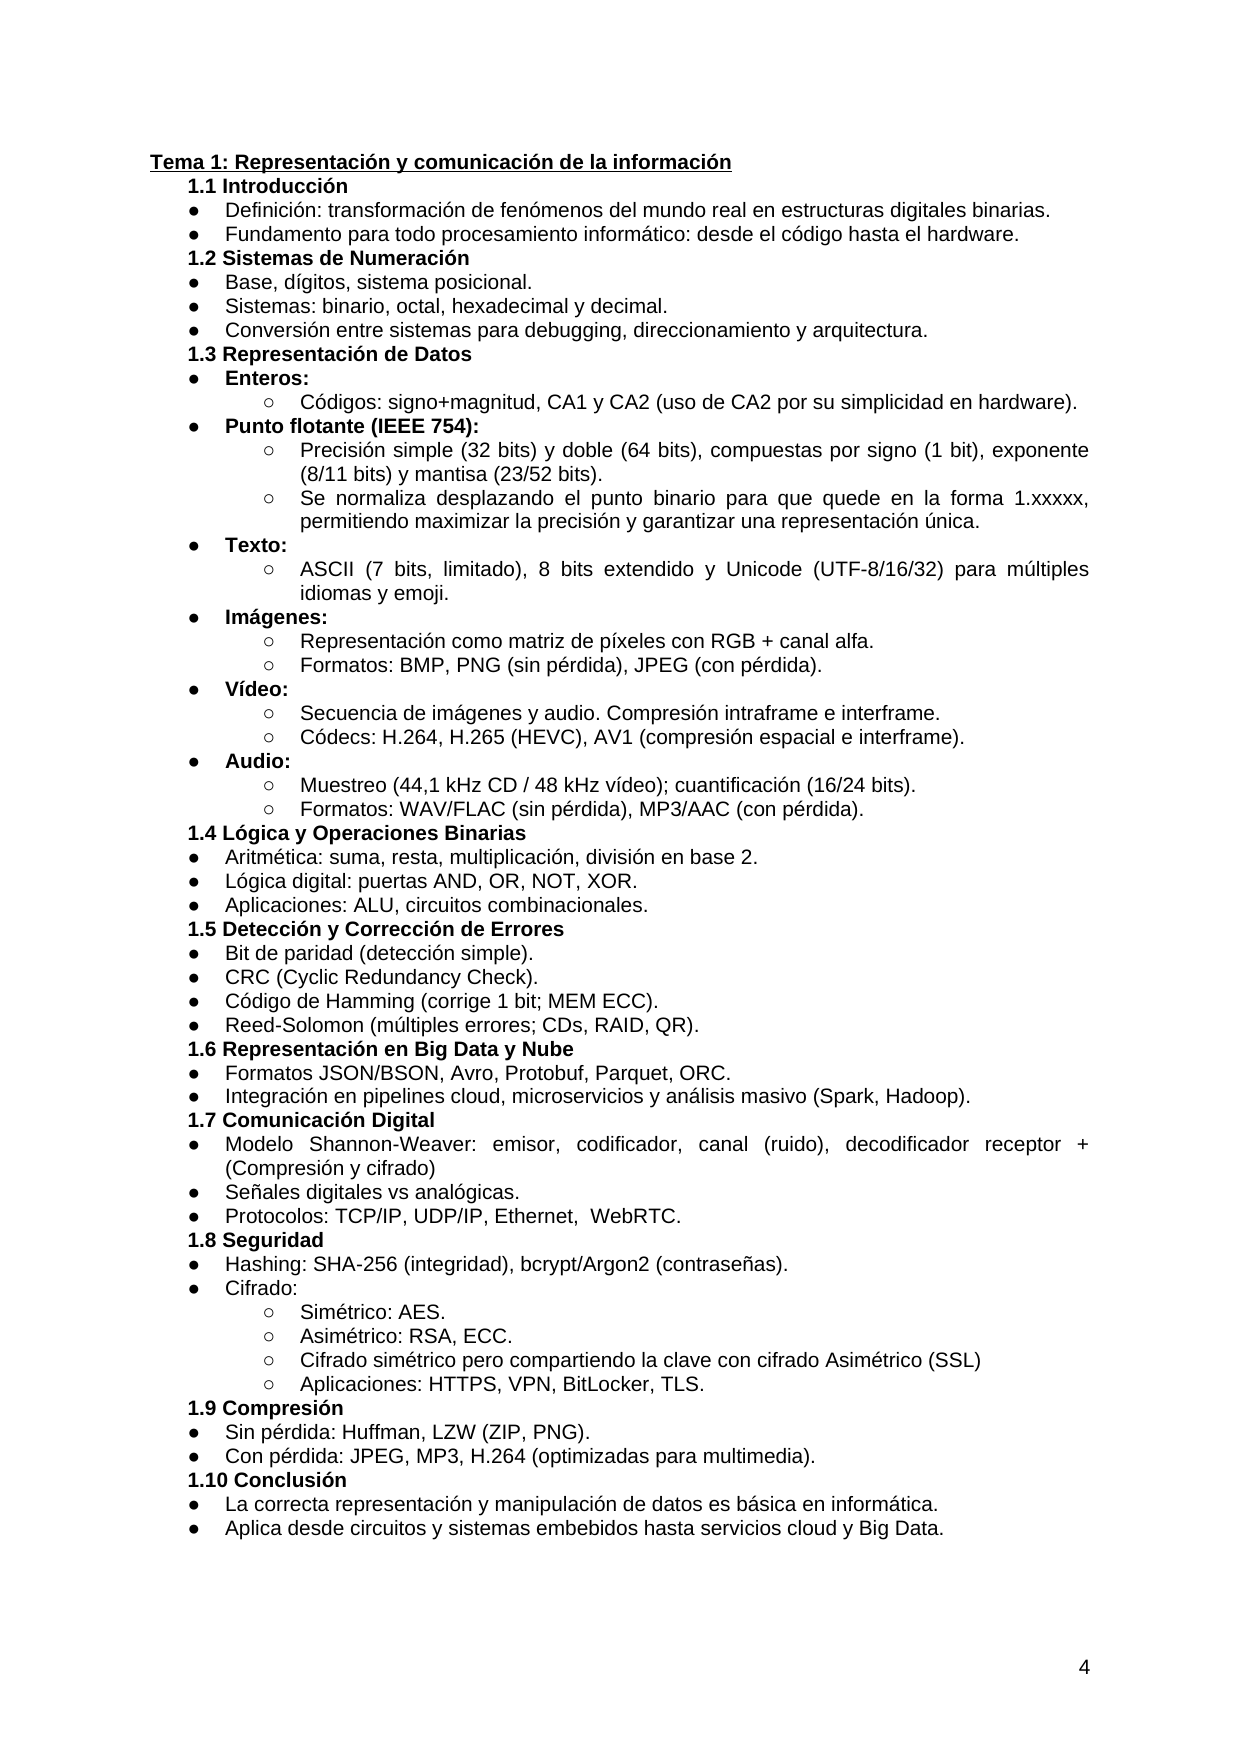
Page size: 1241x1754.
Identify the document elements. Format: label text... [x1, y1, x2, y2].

text 1.1 Introducción [187, 174, 1090, 198]
list Códecs: H.264, H.265 (HEVC), AV1 (compresión espacial e interframe). [262, 725, 1090, 749]
list Imágenes: [187, 605, 1090, 629]
list Integración en pipelines cloud, microservicios y análisis masivo (Spark, Hadoop). [187, 1084, 1090, 1108]
list ASCII (7 bits, limitado), 8 bits extendido y Unicode (UTF-8/16/32) para múltiples idiomas y emoji. [262, 557, 1090, 605]
list Asimétrico: RSA, ECC. [262, 1324, 1090, 1348]
list Vídeo: [187, 677, 1090, 701]
list Bit de paridad (detección simple). [187, 941, 1090, 964]
list Modelo Shannon‑Weaver: emisor, codificador, canal (ruido), decodificador receptor + (Compresión y cifrado) [187, 1132, 1090, 1180]
list Definición: transformación de fenómenos del mundo real en estructuras digitales binarias. [187, 198, 1090, 222]
text 1.10 Conclusión [187, 1468, 1090, 1492]
list Formatos JSON/BSON, Avro, Protobuf, Parquet, ORC. [187, 1060, 1090, 1084]
list Sistemas: binario, octal, hexadecimal y decimal. [187, 294, 1090, 318]
text 1.5 Detección y Corrección de Errores [187, 917, 1090, 941]
text 1.4 Lógica y Operaciones Binarias [187, 821, 1090, 845]
text 1.2 Sistemas de Numeración [187, 246, 1090, 270]
list Enteros: [187, 366, 1090, 389]
list Audio: [187, 749, 1090, 773]
list Aplica desde circuitos y sistemas embebidos hasta servicios cloud y Big Data. [187, 1516, 1090, 1539]
list Sin pérdida: Huffman, LZW (ZIP, PNG). [187, 1420, 1090, 1444]
list Señales digitales vs analógicas. [187, 1180, 1090, 1204]
list Protocolos: TCP/IP, UDP/IP, Ethernet, WebRTC. [187, 1204, 1090, 1228]
list Hashing: SHA‑256 (integridad), bcrypt/Argon2 (contraseñas). [187, 1252, 1090, 1276]
list Reed‑Solomon (múltiples errores; CDs, RAID, QR). [187, 1012, 1090, 1036]
list Formatos: WAV/FLAC (sin pérdida), MP3/AAC (con pérdida). [262, 797, 1090, 821]
list Códigos: signo+magnitud, CA1 y CA2 (uso de CA2 por su simplicidad en hardware). [262, 389, 1090, 413]
list Precisión simple (32 bits) y doble (64 bits), compuestas por signo (1 bit), exponente (8/11 bits) y mantisa (23/52 bits). [262, 437, 1090, 485]
text 1.7 Comunicación Digital [187, 1108, 1090, 1132]
list Con pérdida: JPEG, MP3, H.264 (optimizadas para multimedia). [187, 1444, 1090, 1468]
list CRC (Cyclic Redundancy Check). [187, 964, 1090, 988]
list Punto flotante (IEEE 754): [187, 413, 1090, 437]
list Lógica digital: puertas AND, OR, NOT, XOR. [187, 869, 1090, 893]
subtitle Tema 1: Representación y comunicación de la información [150, 150, 1090, 174]
text 1.8 Seguridad [187, 1228, 1090, 1252]
list Representación como matriz de píxeles con RGB + canal alfa. [262, 629, 1090, 653]
text 1.6 Representación en Big Data y Nube [187, 1036, 1090, 1060]
text 1.3 Representación de Datos [187, 342, 1090, 366]
list Secuencia de imágenes y audio. Compresión intraframe e interframe. [262, 701, 1090, 725]
list Texto: [187, 533, 1090, 557]
list Cifrado simétrico pero compartiendo la clave con cifrado Asimétrico (SSL) [262, 1348, 1090, 1372]
list Se normaliza desplazando el punto binario para que quede en la forma 1.xxxxx, permitiendo maximizar la precisión y garantizar una representación única. [262, 485, 1090, 533]
list Aplicaciones: HTTPS, VPN, BitLocker, TLS. [262, 1372, 1090, 1396]
list Cifrado: [187, 1276, 1090, 1300]
list Aplicaciones: ALU, circuitos combinacionales. [187, 893, 1090, 917]
list Código de Hamming (corrige 1 bit; MEM ECC). [187, 988, 1090, 1012]
list La correcta representación y manipulación de datos es básica en informática. [187, 1492, 1090, 1516]
text 1.9 Compresión [187, 1396, 1090, 1420]
list Fundamento para todo procesamiento informático: desde el código hasta el hardware. [187, 222, 1090, 246]
list Conversión entre sistemas para debugging, direccionamiento y arquitectura. [187, 318, 1090, 342]
list Muestreo (44,1 kHz CD / 48 kHz vídeo); cuantificación (16/24 bits). [262, 773, 1090, 797]
list Aritmética: suma, resta, multiplicación, división en base 2. [187, 845, 1090, 869]
list Simétrico: AES. [262, 1300, 1090, 1324]
list Base, dígitos, sistema posicional. [187, 270, 1090, 294]
list Formatos: BMP, PNG (sin pérdida), JPEG (con pérdida). [262, 653, 1090, 677]
